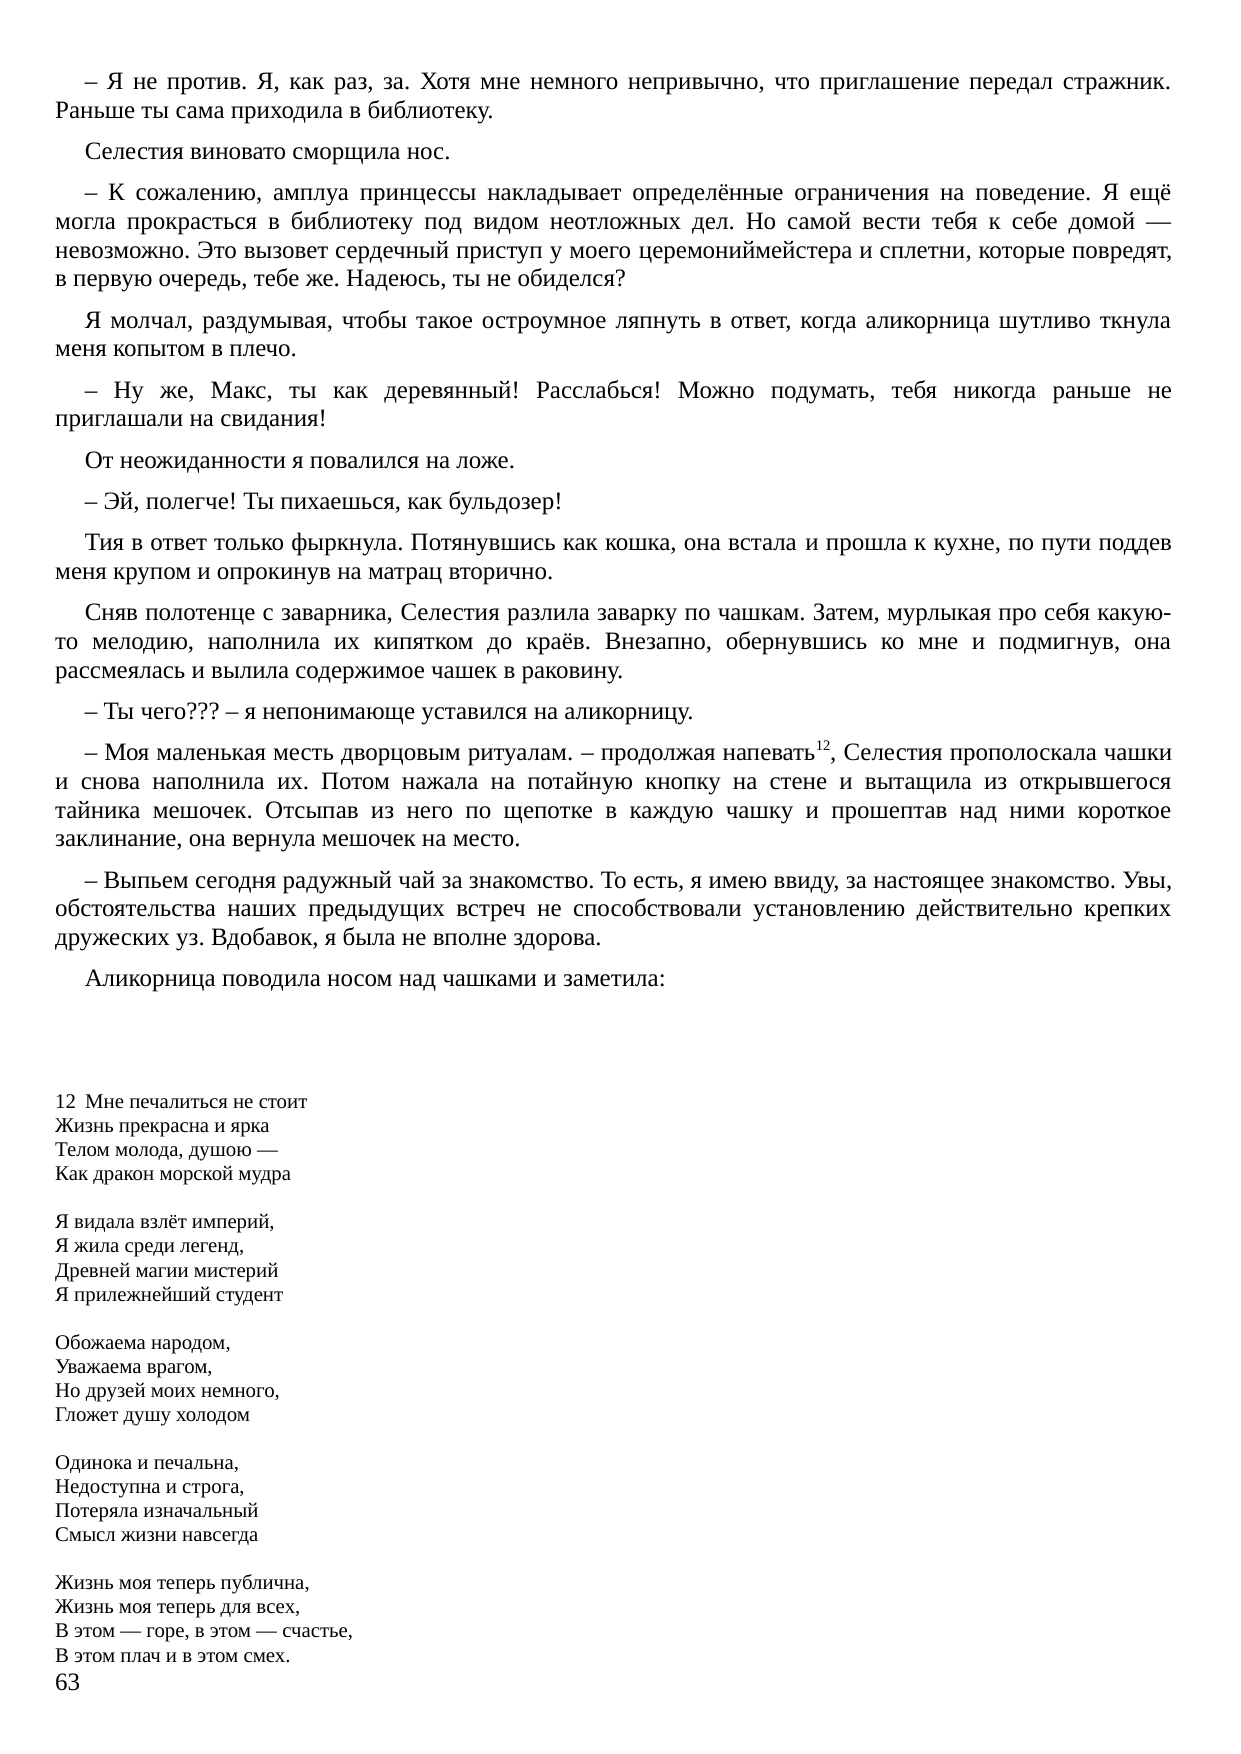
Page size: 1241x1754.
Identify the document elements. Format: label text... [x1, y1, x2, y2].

text – Я не против. Я, как раз, за. Хотя мне немного непривычно, что приглашение передал стражник. Раньше ты сама приходила в библиотеку. [55, 66, 1173, 123]
text Обожаема народом, [55, 1330, 1173, 1354]
text Древней магии мистерий [55, 1257, 1173, 1282]
text – Ты чего??? – я непонимающе уставился на аликорницу. [55, 696, 1173, 725]
text Гложет душу холодом [55, 1402, 1173, 1426]
text Одинока и печальна, [55, 1450, 1173, 1474]
text Смысл жизни навсегда [55, 1522, 1173, 1546]
text – Эй, полегче! Ты пихаешься, как бульдозер! [55, 486, 1173, 515]
text Мне печалиться не стоит [55, 1089, 1173, 1113]
text Я прилежнейший студент [55, 1282, 1173, 1306]
text Жизнь прекрасна и ярка [55, 1113, 1173, 1137]
text Недоступна и строга, [55, 1474, 1173, 1498]
text – Моя маленькая месть дворцовым ритуалам. – продолжая напевать, Селестия прополоскала чашки и снова наполнила их. Потом нажала на потайную кнопку на стене и вытащила из открывшегося тайника мешочек. Отсыпав из него по щепотке в каждую чашку и прошептав над ними короткое заклинание, она вернула мешочек на место. [55, 737, 1173, 852]
text Тия в ответ только фыркнула. Потянувшись как кошка, она встала и прошла к кухне, по пути поддев меня крупом и опрокинув на матрац вторично. [55, 527, 1173, 585]
text Аликорница поводила носом над чашками и заметила: [55, 963, 1173, 992]
text Я молчал, раздумывая, чтобы такое остроумное ляпнуть в ответ, когда аликорница шутливо ткнула меня копытом в плечо. [55, 305, 1173, 362]
text Как дракон морской мудра [55, 1161, 1173, 1185]
text От неожиданности я повалился на ложе. [55, 445, 1173, 473]
text Селестия виновато сморщила нос. [55, 136, 1173, 165]
text В этом плач и в этом смех. [55, 1642, 1173, 1667]
text Жизнь моя теперь публична, [55, 1570, 1173, 1594]
text – К сожалению, амплуа принцессы накладывает определённые ограничения на поведение. Я ещё могла прокрасться в библиотеку под видом неотложных дел. Но самой вести тебя к себе домой — невозможно. Это вызовет сердечный приступ у моего церемониймейстера и сплетни, которые повредят, в первую очередь, тебе же. Надеюсь, ты не обиделся? [55, 177, 1173, 292]
text Я жила среди легенд, [55, 1233, 1173, 1257]
text Телом молода, душою — [55, 1137, 1173, 1161]
text Но друзей моих немного, [55, 1378, 1173, 1402]
text Я видала взлёт империй, [55, 1209, 1173, 1233]
text Потеряла изначальный [55, 1498, 1173, 1522]
text – Выпьем сегодня радужный чай за знакомство. То есть, я имею ввиду, за настоящее знакомство. Увы, обстоятельства наших предыдущих встреч не способствовали установлению действительно крепких дружеских уз. Вдобавок, я была не вполне здорова. [55, 865, 1173, 951]
text В этом — горе, в этом — счастье, [55, 1618, 1173, 1642]
text Сняв полотенце с заварника, Селестия разлила заварку по чашкам. Затем, мурлыкая про себя какую-то мелодию, наполнила их кипятком до краёв. Внезапно, обернувшись ко мне и подмигнув, она рассмеялась и вылила содержимое чашек в раковину. [55, 597, 1173, 683]
text Жизнь моя теперь для всех, [55, 1594, 1173, 1618]
text – Ну же, Макс, ты как деревянный! Расслабься! Можно подумать, тебя никогда раньше не приглашали на свидания! [55, 375, 1173, 432]
text Уважаема врагом, [55, 1354, 1173, 1378]
